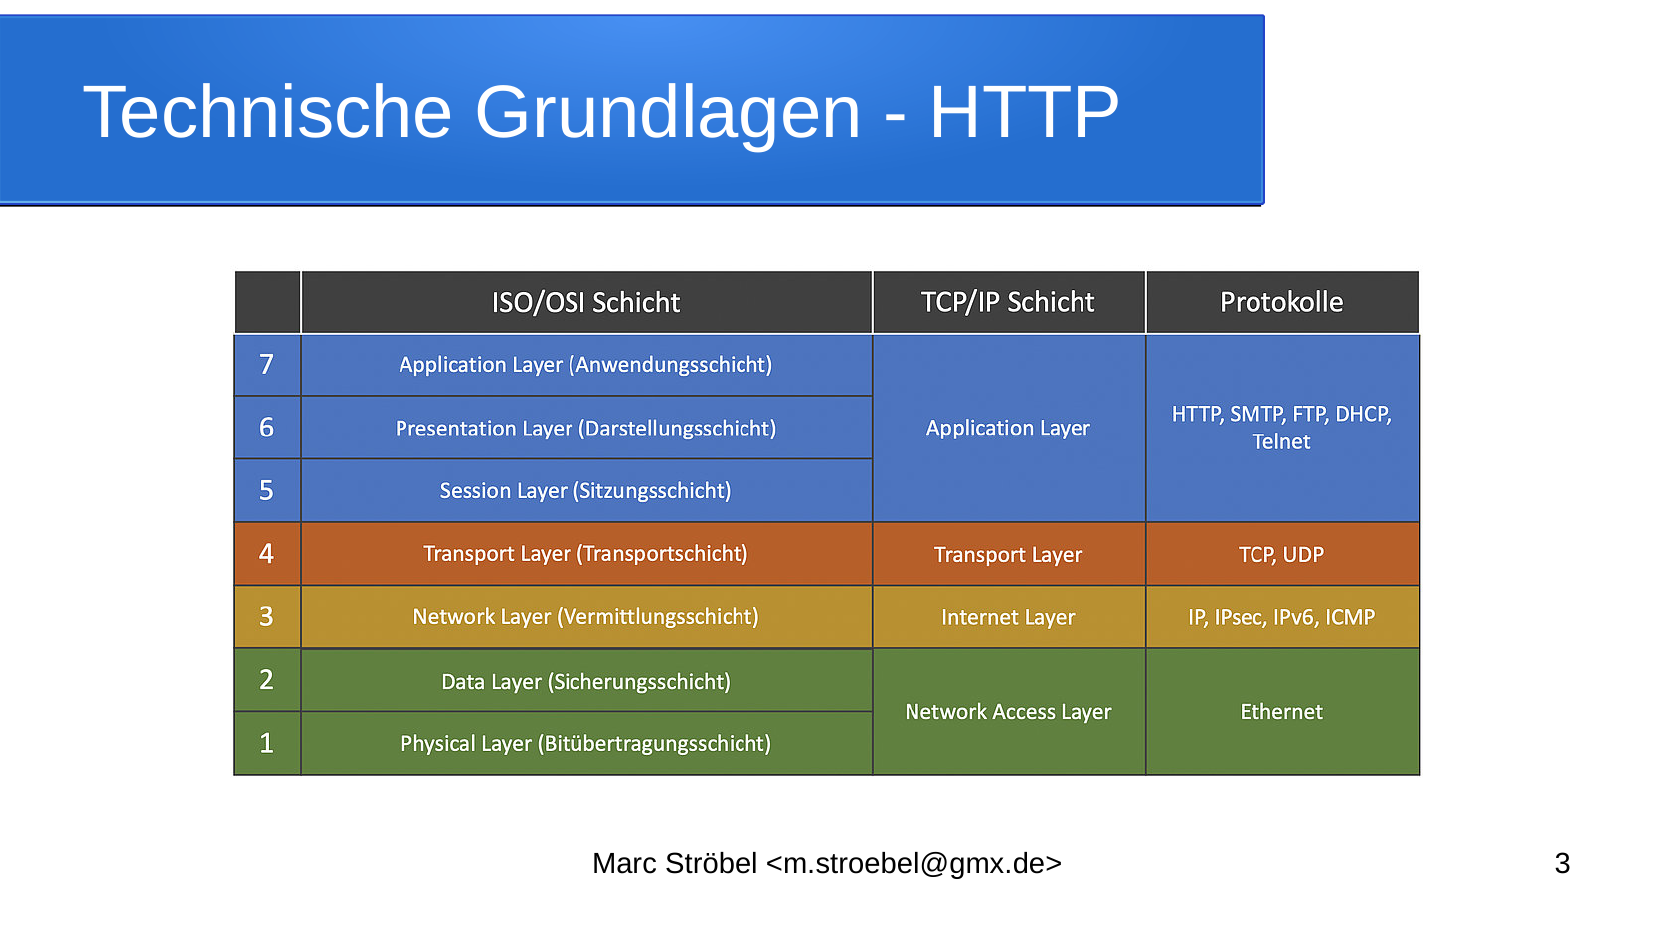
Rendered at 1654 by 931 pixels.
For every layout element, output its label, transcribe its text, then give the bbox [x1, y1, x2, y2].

title Technische Grundlagen - HTTP [82, 35, 1235, 189]
picture [230, 265, 1423, 778]
